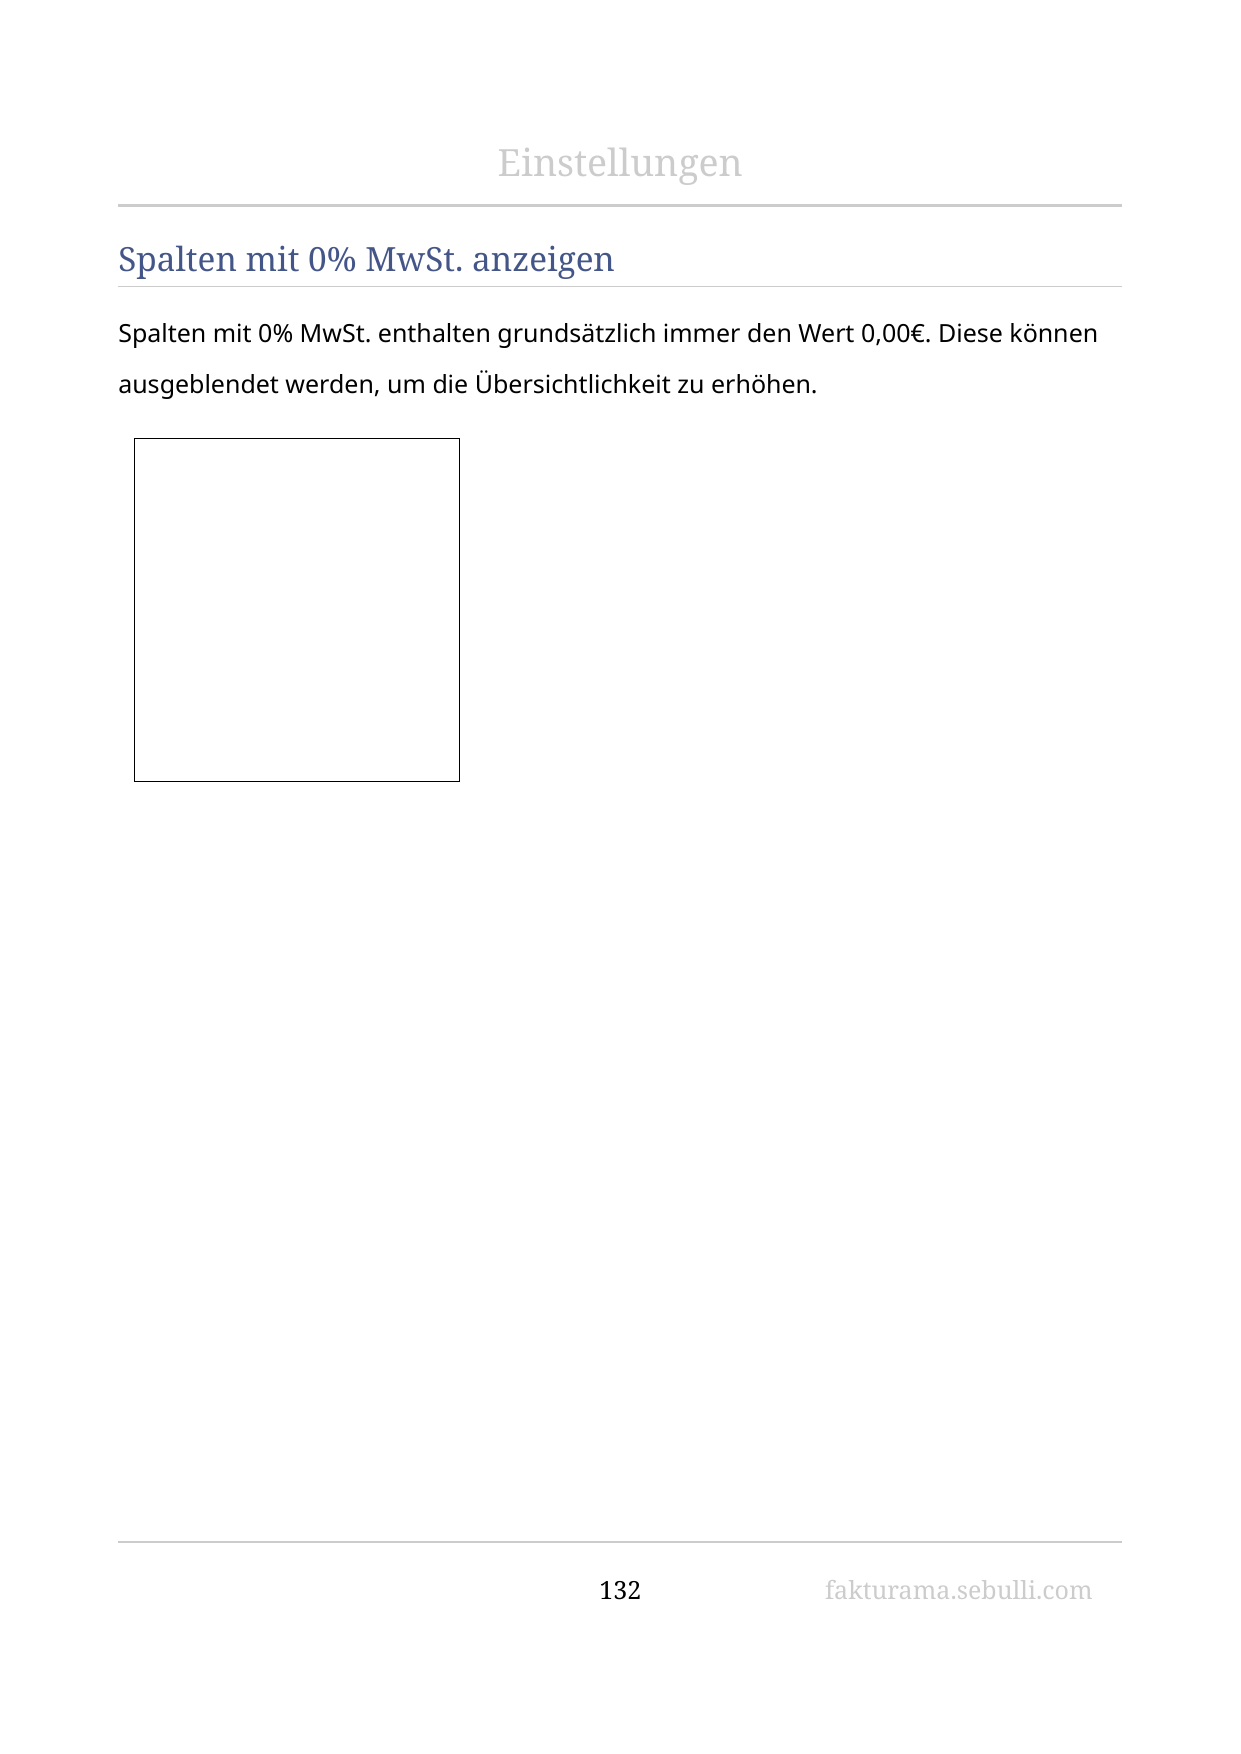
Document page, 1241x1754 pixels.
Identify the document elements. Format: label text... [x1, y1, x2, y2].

subtitle Spalten mit 0% MwSt. anzeigen [118, 236, 1122, 286]
text Spalten mit 0% MwSt. enthalten grundsätzlich immer den Wert 0,00€. Diese können ausgeblendet werden, um die Übersichtlichkeit zu erhöhen. [118, 316, 1122, 401]
